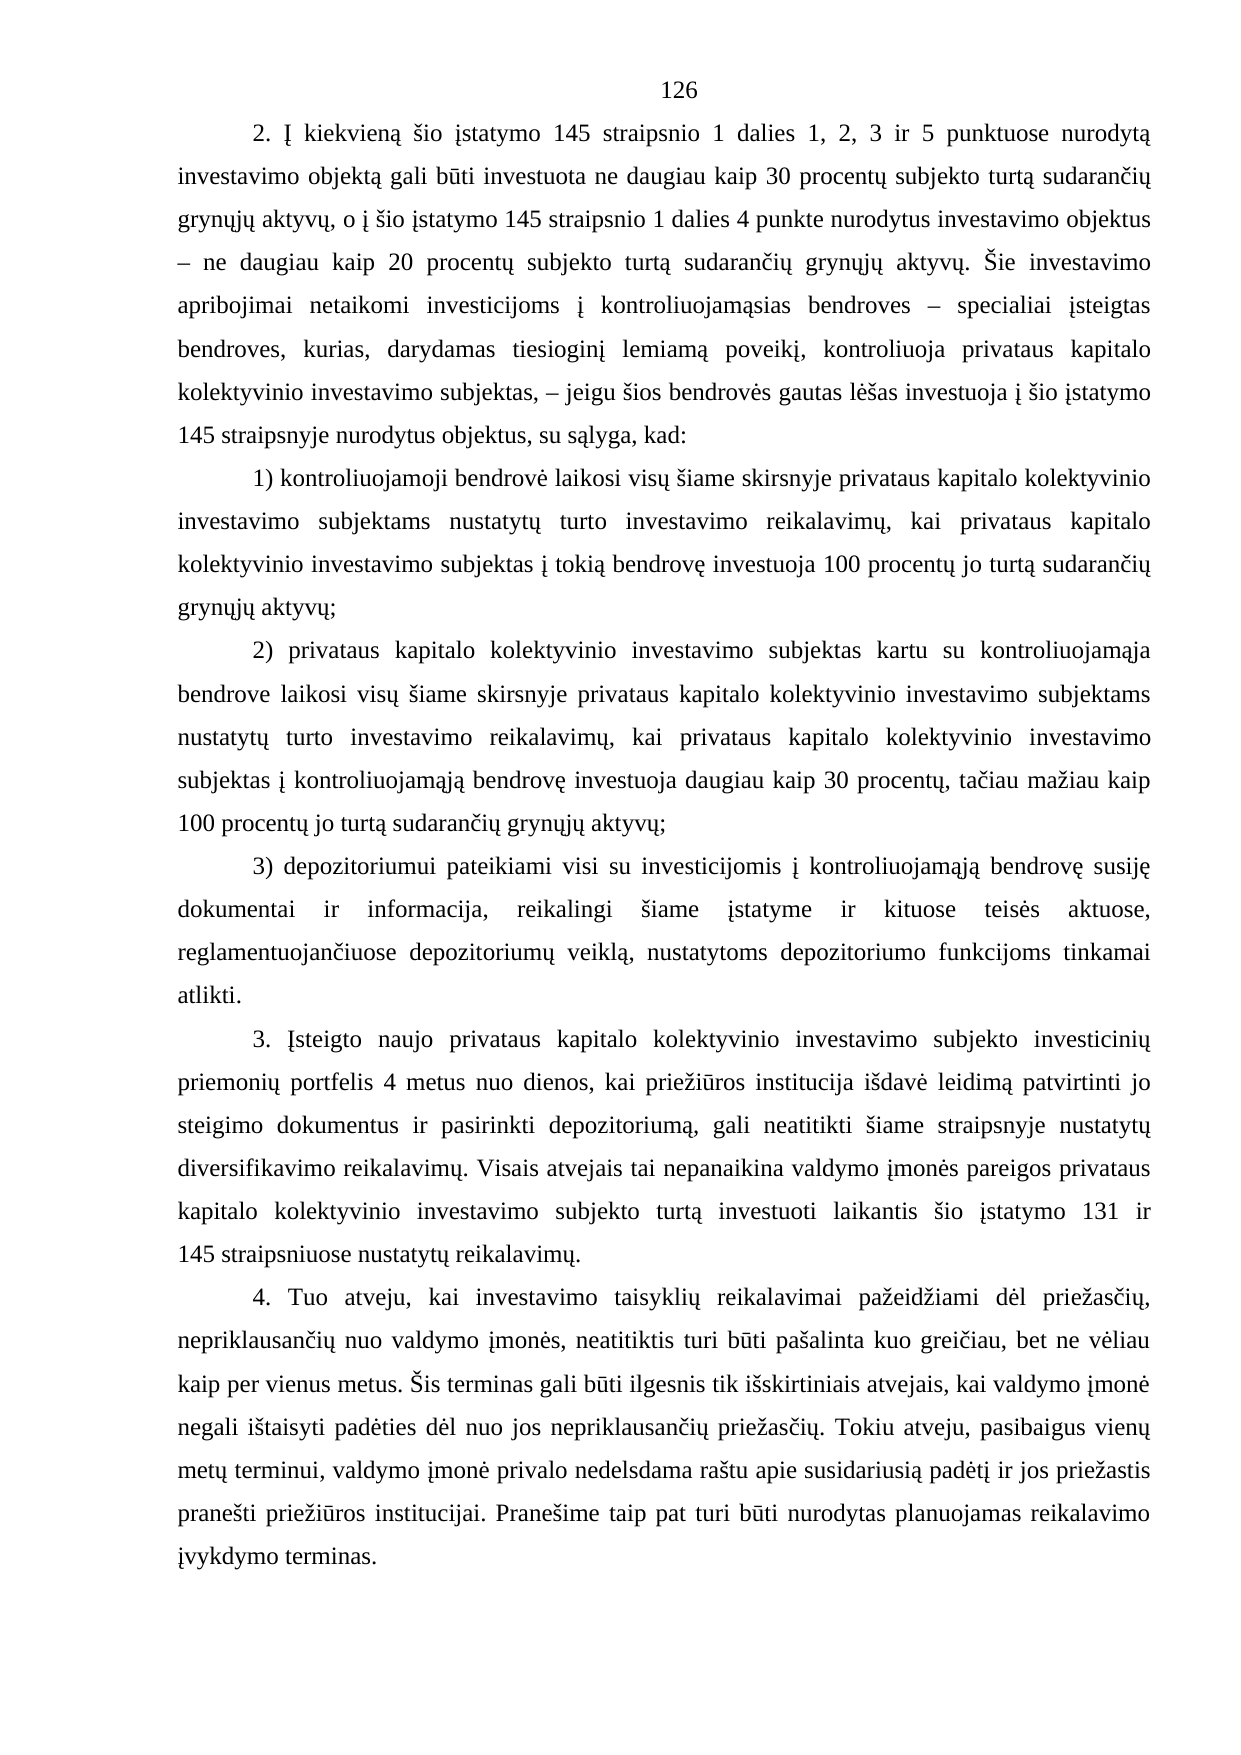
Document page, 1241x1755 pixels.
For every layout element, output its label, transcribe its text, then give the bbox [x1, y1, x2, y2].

text 3. Įsteigto naujo privataus kapitalo kolektyvinio investavimo subjekto investicinių priemonių portfelis 4 metus nuo dienos, kai priežiūros institucija išdavė leidimą patvirtinti jo steigimo dokumentus ir pasirinkti depozitoriumą, gali neatitikti šiame straipsnyje nustatytų diversifikavimo reikalavimų. Visais atvejais tai nepanaikina valdymo įmonės pareigos privataus kapitalo kolektyvinio investavimo subjekto turtą investuoti laikantis šio įstatymo 131 ir 145 straipsniuose nustatytų reikalavimų. [177, 1024, 1152, 1268]
text 4. Tuo atveju, kai investavimo taisyklių reikalavimai pažeidžiami dėl priežasčių, nepriklausančių nuo valdymo įmonės, neatitiktis turi būti pašalinta kuo greičiau, bet ne vėliau kaip per vienus metus. Šis terminas gali būti ilgesnis tik išskirtiniais atvejais, kai valdymo įmonė negali ištaisyti padėties dėl nuo jos nepriklausančių priežasčių. Tokiu atveju, pasibaigus vienų metų terminui, valdymo įmonė privalo nedelsdama raštu apie susidariusią padėtį ir jos priežastis pranešti priežiūros institucijai. Pranešime taip pat turi būti nurodytas planuojamas reikalavimo įvykdymo terminas. [177, 1282, 1152, 1570]
text 3) depozitoriumui pateikiami visi su investicijomis į kontroliuojamąją bendrovę susiję dokumentai ir informacija, reikalingi šiame įstatyme ir kituose teisės aktuose, reglamentuojančiuose depozitoriumų veiklą, nustatytoms depozitoriumo funkcijoms tinkamai atlikti. [177, 851, 1152, 1009]
text 1) kontroliuojamoji bendrovė laikosi visų šiame skirsnyje privataus kapitalo kolektyvinio investavimo subjektams nustatytų turto investavimo reikalavimų, kai privataus kapitalo kolektyvinio investavimo subjektas į tokią bendrovę investuoja 100 procentų jo turtą sudarančių grynųjų aktyvų; [177, 463, 1152, 621]
text 2) privataus kapitalo kolektyvinio investavimo subjektas kartu su kontroliuojamąja bendrove laikosi visų šiame skirsnyje privataus kapitalo kolektyvinio investavimo subjektams nustatytų turto investavimo reikalavimų, kai privataus kapitalo kolektyvinio investavimo subjektas į kontroliuojamąją bendrovę investuoja daugiau kaip 30 procentų, tačiau mažiau kaip 100 procentų jo turtą sudarančių grynųjų aktyvų; [177, 636, 1152, 837]
text 2. Į kiekvieną šio įstatymo 145 straipsnio 1 dalies 1, 2, 3 ir 5 punktuose nurodytą investavimo objektą gali būti investuota ne daugiau kaip 30 procentų subjekto turtą sudarančių grynųjų aktyvų, o į šio įstatymo 145 straipsnio 1 dalies 4 punkte nurodytus investavimo objektus – ne daugiau kaip 20 procentų subjekto turtą sudarančių grynųjų aktyvų. Šie investavimo apribojimai netaikomi investicijoms į kontroliuojamąsias bendroves – specialiai įsteigtas bendroves, kurias, darydamas tiesioginį lemiamą poveikį, kontroliuoja privataus kapitalo kolektyvinio investavimo subjektas, – jeigu šios bendrovės gautas lėšas investuoja į šio įstatymo 145 straipsnyje nurodytus objektus, su sąlyga, kad: [177, 118, 1152, 449]
